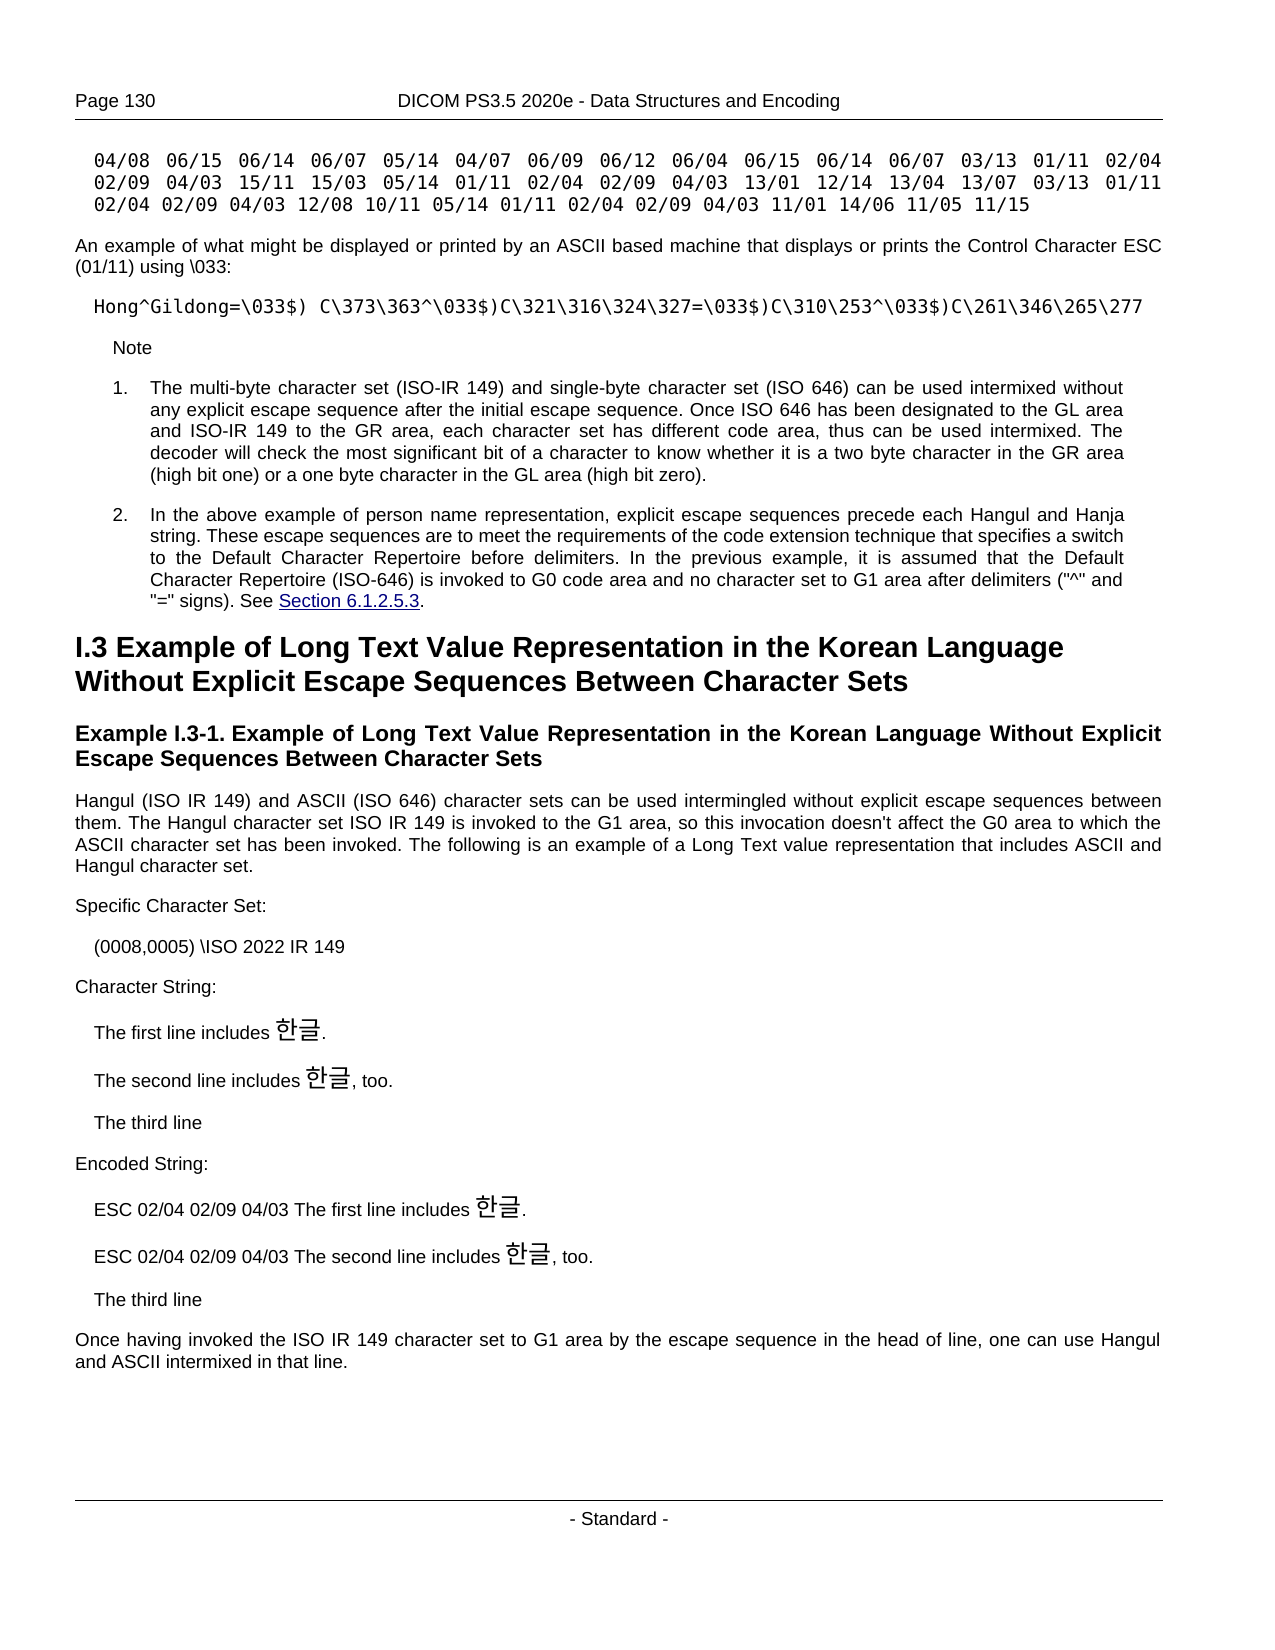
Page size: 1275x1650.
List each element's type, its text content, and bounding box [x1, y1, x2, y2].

text Example I.3-1. Example of Long Text Value Representation in the Korean Language Without Explicit Escape Sequences Between Character Sets [75, 720, 1162, 772]
text The first line includes 한글. [94, 1016, 1162, 1045]
text Encoded String: [75, 1152, 1162, 1174]
text Character String: [75, 976, 1162, 997]
text ESC 02/04 02/09 04/03 The second line includes 한글, too. [94, 1241, 1162, 1270]
text Note [112, 337, 1125, 358]
text The second line includes 한글, too. [94, 1064, 1162, 1093]
text The third line [94, 1288, 1162, 1310]
text I.3 Example of Long Text Value Representation in the Korean Language Without Explicit Escape Sequences Between Character Sets [75, 630, 1162, 697]
text Hong^Gildong=\033$) C\373\363^\033$)C\321\316\324\327=\033$)C\310\253^\033$)C\261\346\265\277 [94, 296, 1162, 318]
text An example of what might be displayed or printed by an ASCII based machine that displays or prints the Control Character ESC (01/11) using \033: [75, 234, 1162, 277]
text 04/08 06/15 06/14 06/07 05/14 04/07 06/09 06/12 06/04 06/15 06/14 06/07 03/13 01/11 02/04 02/09 04/03 15/11 15/03 05/14 01/11 02/04 02/09 04/03 13/01 12/14 13/04 13/07 03/13 01/11 02/04 02/09 04/03 12/08 10/11 05/14 01/11 02/04 02/09 04/03 11/01 14/06 11/05 11/15 [94, 150, 1162, 216]
text Hangul (ISO IR 149) and ASCII (ISO 646) character sets can be used intermingled without explicit escape sequences between them. The Hangul character set ISO IR 149 is invoked to the G1 area, so this invocation doesn't affect the G0 area to which the ASCII character set has been invoked. The following is an example of a Long Text value representation that includes ASCII and Hangul character set. [75, 790, 1162, 877]
text (0008,0005) \ISO 2022 IR 149 [94, 936, 1162, 957]
text Specific Character Set: [75, 895, 1162, 917]
text The third line [94, 1112, 1162, 1134]
text 2. In the above example of person name representation, explicit escape sequences precede each Hangul and Hanja string. These escape sequences are to meet the requirements of the code extension technique that specifies a switch to the Default Character Repertoire before delimiters. In the previous example, it is assumed that the Default Character Repertoire (ISO-646) is invoked to G0 code area and no character set to G1 area after delimiters ("^" and "=" signs). See Section 6.1.2.5.3. [112, 504, 1125, 612]
text Once having invoked the ISO IR 149 character set to G1 area by the escape sequence in the head of line, one can use Hangul and ASCII intermixed in that line. [75, 1329, 1162, 1372]
text ESC 02/04 02/09 04/03 The first line includes 한글. [94, 1193, 1162, 1222]
text 1. The multi-byte character set (ISO-IR 149) and single-byte character set (ISO 646) can be used intermixed without any explicit escape sequence after the initial escape sequence. Once ISO 646 has been designated to the GL area and ISO-IR 149 to the GR area, each character set has different code area, thus can be used intermixed. The decoder will check the most significant bit of a character to know whether it is a two byte character in the GR area (high bit one) or a one byte character in the GL area (high bit zero). [112, 377, 1125, 485]
